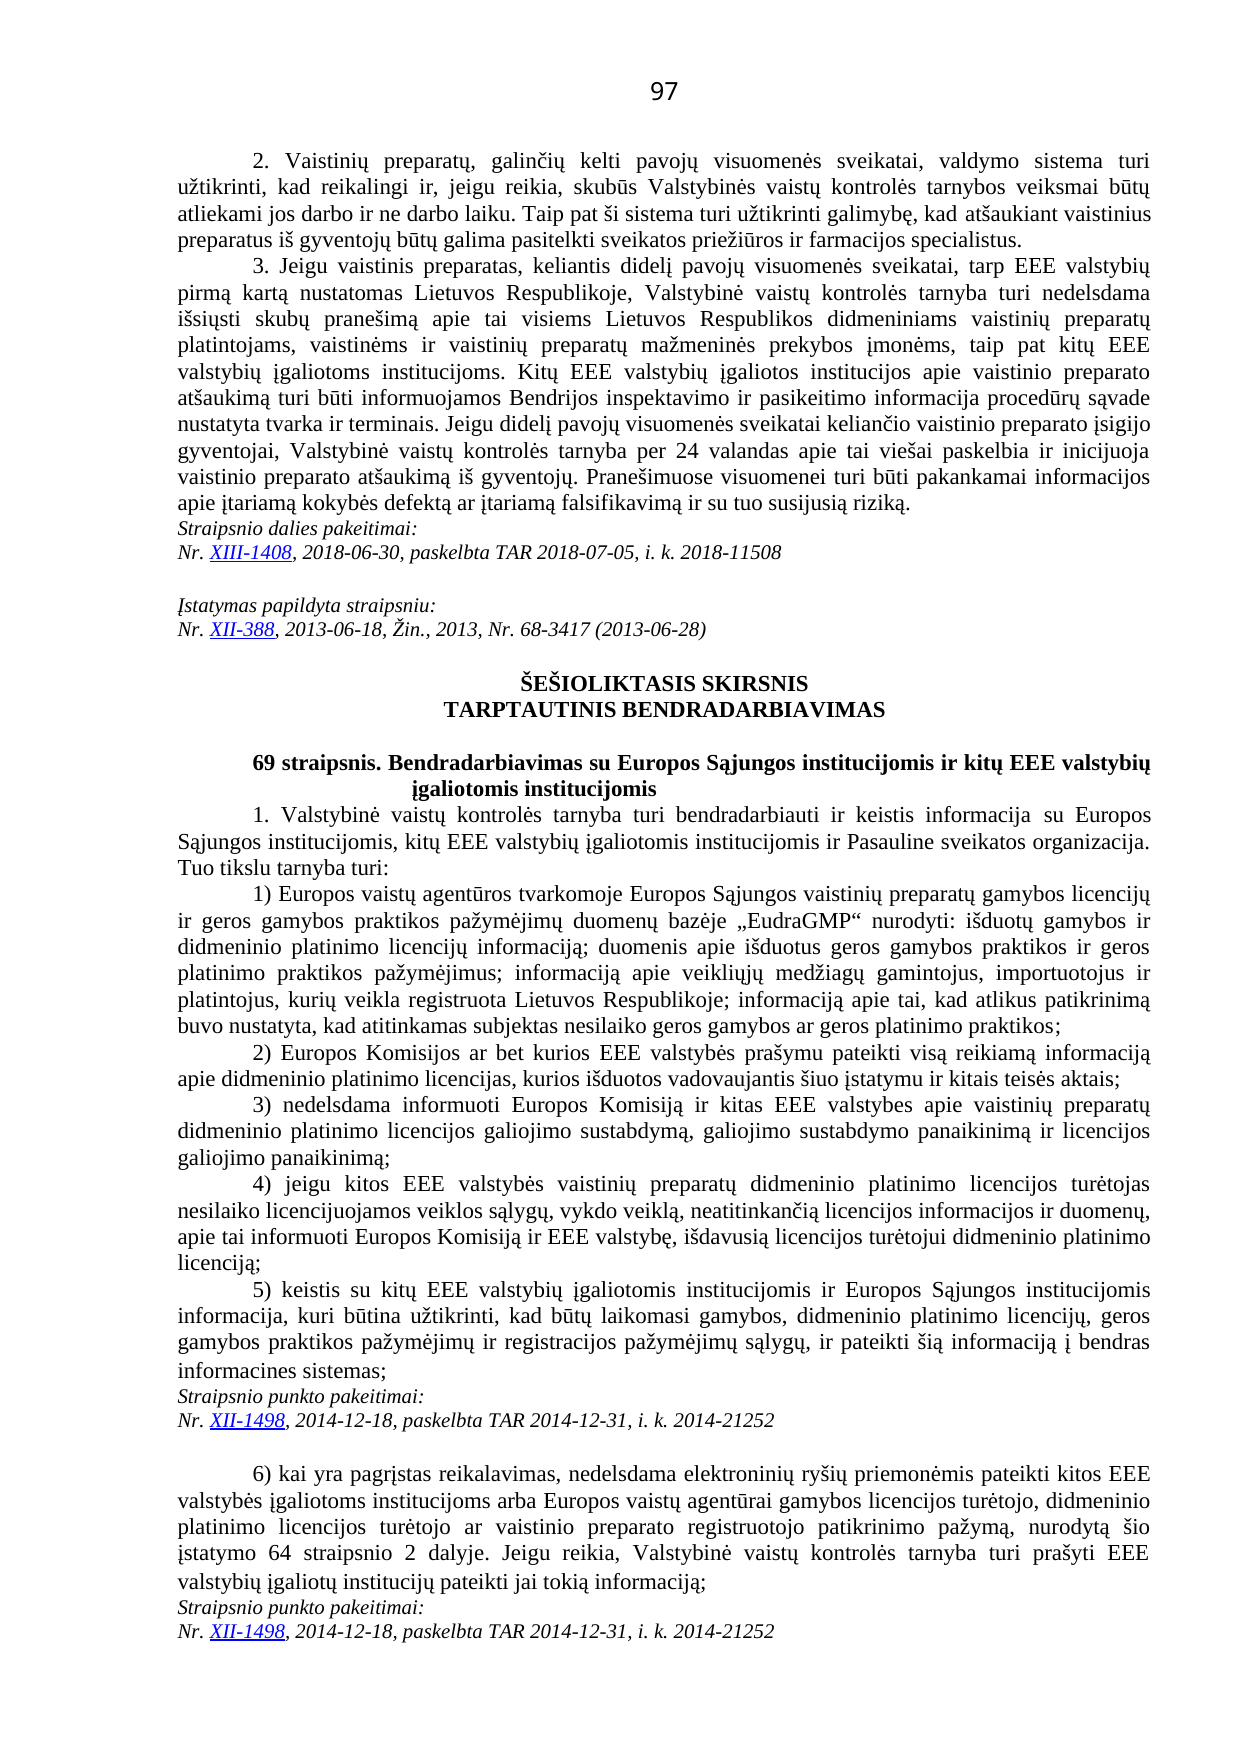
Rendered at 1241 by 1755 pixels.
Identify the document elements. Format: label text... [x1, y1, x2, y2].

text Nr. XII-1498, 2014-12-18, paskelbta TAR 2014-12-31, i. k. 2014-21252 [177, 1619, 1152, 1643]
text Įstatymas papildyta straipsniu: [177, 593, 1152, 617]
text Straipsnio punkto pakeitimai: [177, 1594, 1152, 1619]
text 1. Valstybinė vaistų kontrolės tarnyba turi bendradarbiauti ir keistis informacija su Europos Sąjungos institucijomis, kitų EEE valstybių įgaliotomis institucijomis ir Pasauline sveikatos organizacija. Tuo tikslu tarnyba turi: [177, 801, 1152, 880]
text 3) nedelsdama informuoti Europos Komisiją ir kitas EEE valstybes apie vaistinių preparatų didmeninio platinimo licencijos galiojimo sustabdymą, galiojimo sustabdymo panaikinimą ir licencijos galiojimo panaikinimą; [177, 1091, 1152, 1170]
text 3. Jeigu vaistinis preparatas, keliantis didelį pavojų visuomenės sveikatai, tarp EEE valstybių pirmą kartą nustatomas Lietuvos Respublikoje, Valstybinė vaistų kontrolės tarnyba turi nedelsdama išsiųsti skubų pranešimą apie tai visiems Lietuvos Respublikos didmeniniams vaistinių preparatų platintojams, vaistinėms ir vaistinių preparatų mažmeninės prekybos įmonėms, taip pat kitų EEE valstybių įgaliotoms institucijoms. Kitų EEE valstybių įgaliotos institucijos apie vaistinio preparato atšaukimą turi būti informuojamos Bendrijos inspektavimo ir pasikeitimo informacija procedūrų sąvade nustatyta tvarka ir terminais. Jeigu didelį pavojų visuomenės sveikatai keliančio vaistinio preparato įsigijo gyventojai, Valstybinė vaistų kontrolės tarnyba per 24 valandas apie tai viešai paskelbia ir inicijuoja vaistinio preparato atšaukimą iš gyventojų. Pranešimuose visuomenei turi būti pakankamai informacijos apie įtariamą kokybės defektą ar įtariamą falsifikavimą ir su tuo susijusią riziką. [177, 252, 1152, 516]
text 2. Vaistinių preparatų, galinčių kelti pavojų visuomenės sveikatai, valdymo sistema turi užtikrinti, kad reikalingi ir, jeigu reikia, skubūs Valstybinės vaistų kontrolės tarnybos veiksmai būtų atliekami jos darbo ir ne darbo laiku. Taip pat ši sistema turi užtikrinti galimybę, kad atšaukiant vaistinius preparatus iš gyventojų būtų galima pasitelkti sveikatos priežiūros ir farmacijos specialistus. [177, 147, 1152, 252]
text Nr. XII-388, 2013-06-18, Žin., 2013, Nr. 68-3417 (2013-06-28) [177, 617, 1152, 641]
text 6) kai yra pagrįstas reikalavimas, nedelsdama elektroninių ryšių priemonėmis pateikti kitos EEE valstybės įgaliotoms institucijoms arba Europos vaistų agentūrai gamybos licencijos turėtojo, didmeninio platinimo licencijos turėtojo ar vaistinio preparato registruotojo patikrinimo pažymą, nurodytą šio įstatymo 64 straipsnio 2 dalyje. Jeigu reikia, Valstybinė vaistų kontrolės tarnyba turi prašyti EEE valstybių įgaliotų institucijų pateikti jai tokią informaciją; [177, 1460, 1152, 1594]
text 69 straipsnis. Bendradarbiavimas su Europos Sąjungos institucijomis ir kitų EEE valstybių įgaliotomis institucijomis [252, 749, 1152, 801]
text 4) jeigu kitos EEE valstybės vaistinių preparatų didmeninio platinimo licencijos turėtojas nesilaiko licencijuojamos veiklos sąlygų, vykdo veiklą, neatitinkančią licencijos informacijos ir duomenų, apie tai informuoti Europos Komisiją ir EEE valstybę, išdavusią licencijos turėtojui didmeninio platinimo licenciją; [177, 1170, 1152, 1276]
text ŠEŠIOLIKTASIS SKIRSNIS [177, 669, 1152, 696]
text Nr. XII-1498, 2014-12-18, paskelbta TAR 2014-12-31, i. k. 2014-21252 [177, 1408, 1152, 1432]
text 5) keistis su kitų EEE valstybių įgaliotomis institucijomis ir Europos Sąjungos institucijomis informacija, kuri būtina užtikrinti, kad būtų laikomasi gamybos, didmeninio platinimo licencijų, geros gamybos praktikos pažymėjimų ir registracijos pažymėjimų sąlygų, ir pateikti šią informaciją į bendras informacines sistemas; [177, 1276, 1152, 1383]
text Straipsnio punkto pakeitimai: [177, 1383, 1152, 1408]
text Straipsnio dalies pakeitimai: [177, 516, 1152, 540]
text 1) Europos vaistų agentūros tvarkomoje Europos Sąjungos vaistinių preparatų gamybos licencijų ir geros gamybos praktikos pažymėjimų duomenų bazėje „EudraGMP“ nurodyti: išduotų gamybos ir didmeninio platinimo licencijų informaciją; duomenis apie išduotus geros gamybos praktikos ir geros platinimo praktikos pažymėjimus; informaciją apie veikliųjų medžiagų gamintojus, importuotojus ir platintojus, kurių veikla registruota Lietuvos Respublikoje; informaciją apie tai, kad atlikus patikrinimą buvo nustatyta, kad atitinkamas subjektas nesilaiko geros gamybos ar geros platinimo praktikos; [177, 880, 1152, 1038]
text 2) Europos Komisijos ar bet kurios EEE valstybės prašymu pateikti visą reikiamą informaciją apie didmeninio platinimo licencijas, kurios išduotos vadovaujantis šiuo įstatymu ir kitais teisės aktais; [177, 1038, 1152, 1091]
text Nr. XIII-1408, 2018-06-30, paskelbta TAR 2018-07-05, i. k. 2018-11508 [177, 540, 1152, 564]
text TARPTAUTINIS BENDRADARBIAVIMAS [177, 696, 1152, 722]
